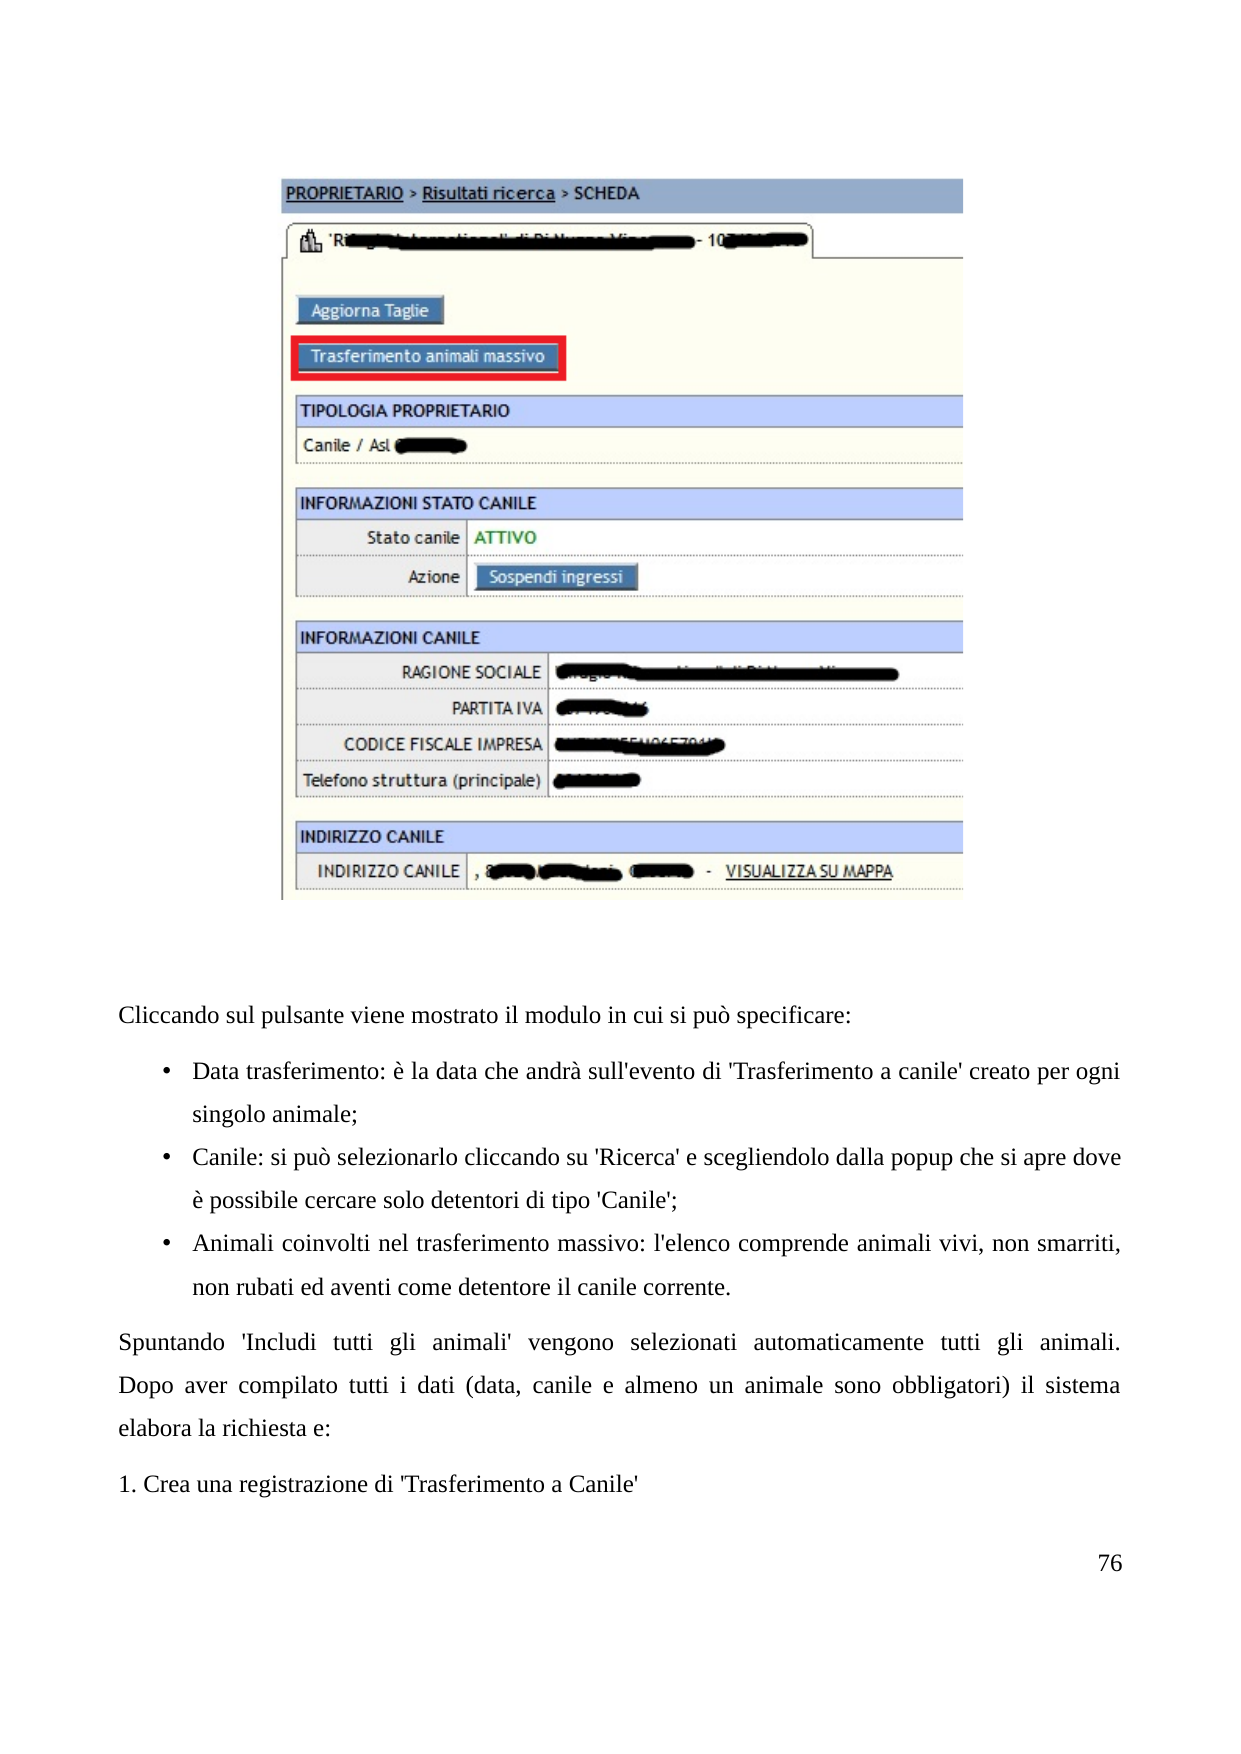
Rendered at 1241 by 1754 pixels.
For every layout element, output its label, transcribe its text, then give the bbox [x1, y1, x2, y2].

text Cliccando sul pulsante viene mostrato il modulo in cui si può specificare: [118, 176, 1122, 1029]
list Data trasferimento: è la data che andrà sull'evento di 'Trasferimento a canile' creato per ogni singolo animale; [162, 1056, 1122, 1128]
text 1. Crea una registrazione di 'Trasferimento a Canile' [118, 1469, 1122, 1498]
list Animali coinvolti nel trasferimento massivo: l'elenco comprende animali vivi, non smarriti, non rubati ed aventi come detentore il canile corrente. [162, 1228, 1122, 1300]
text Spuntando 'Includi tutti gli animali' vengono selezionati automaticamente tutti gli animali. Dopo aver compilato tutti i dati (data, canile e almeno un animale sono obbligatori) il sistema elabora la richiesta e: [118, 1327, 1122, 1442]
list Canile: si può selezionarlo cliccando su 'Ricerca' e scegliendolo dalla popup che si apre dove è possibile cercare solo detentori di tipo 'Canile'; [162, 1142, 1122, 1214]
